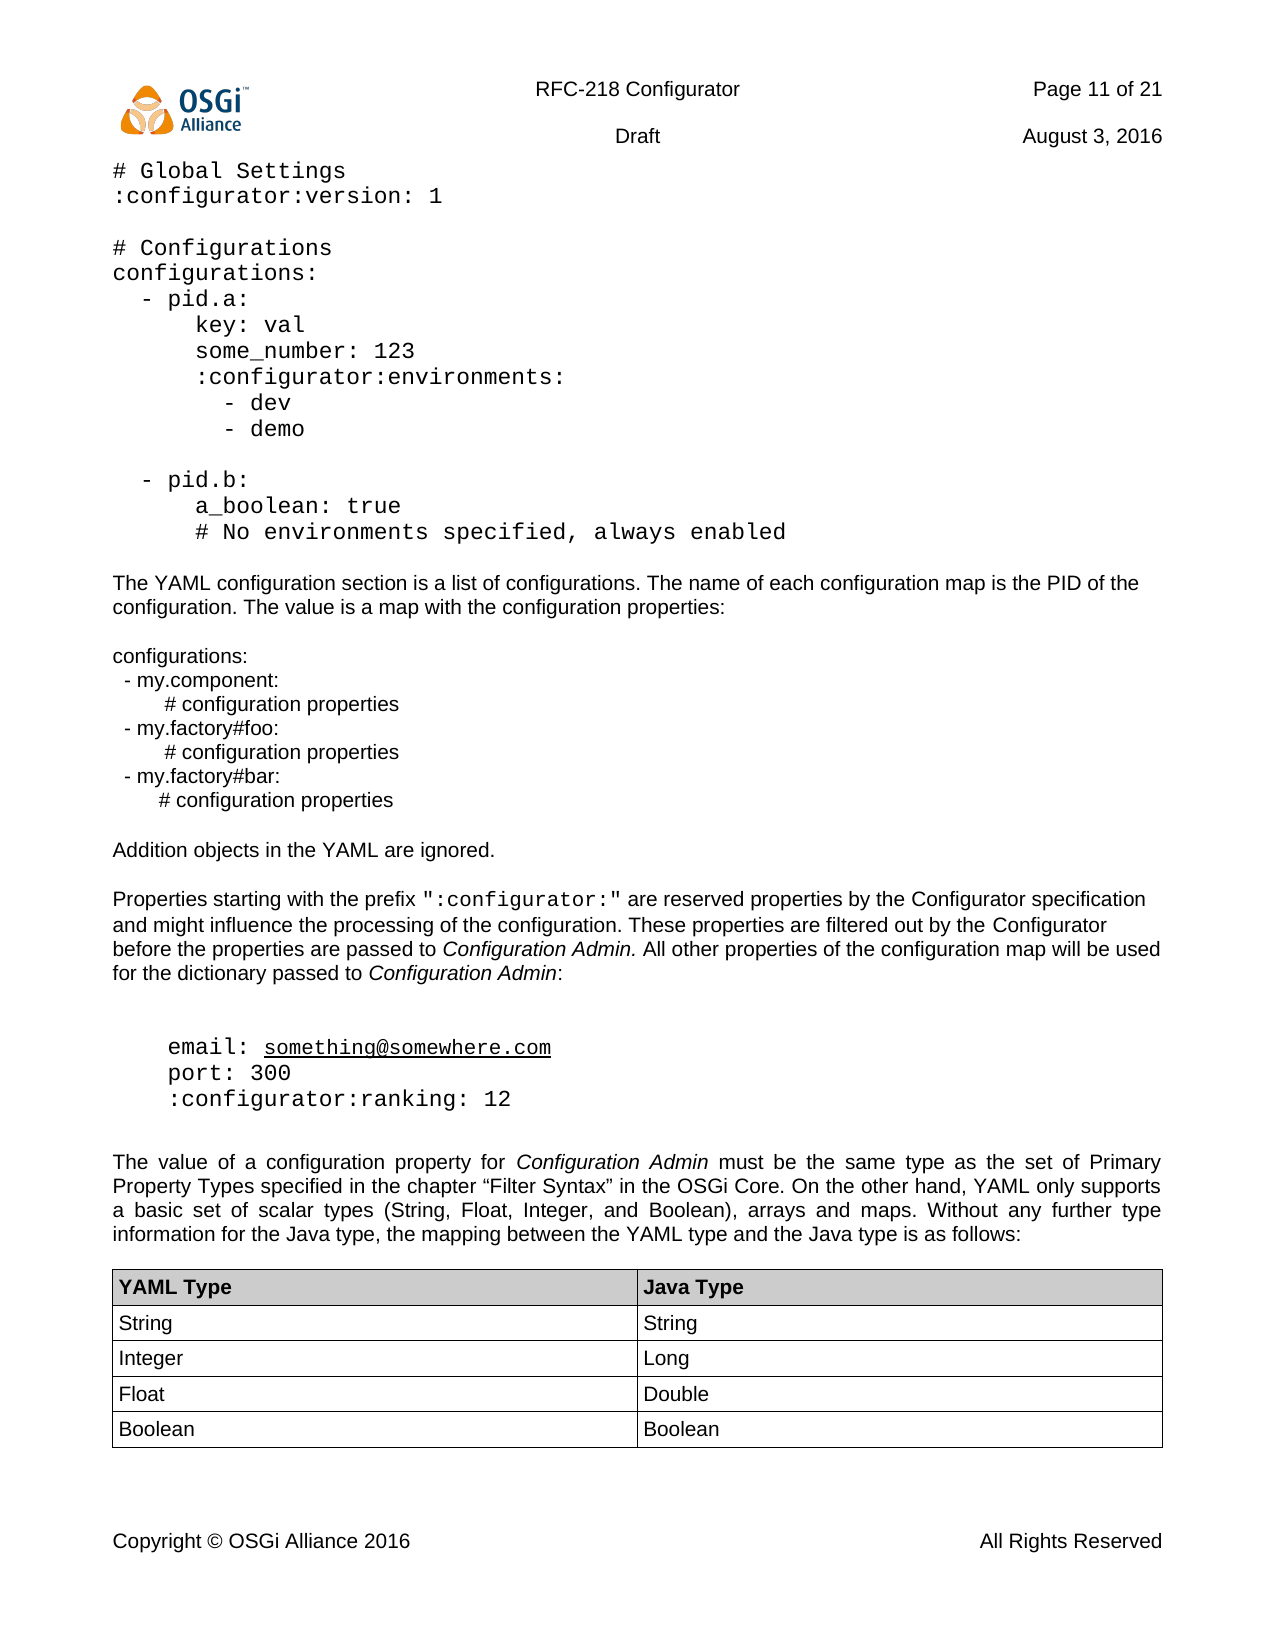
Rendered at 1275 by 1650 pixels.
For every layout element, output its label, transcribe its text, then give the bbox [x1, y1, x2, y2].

table_cell Boolean [638, 1412, 1162, 1447]
text Properties starting with the prefix ":configurator:" are reserved properties by the Configurator specification and might influence the processing of the configuration. These properties are filtered out by the Configurator before the properties are passed to Configuration Admin. All other properties of the configuration map will be used for the dictionary passed to Configuration Admin: [112, 887, 1162, 984]
table_cell Long [638, 1341, 1162, 1376]
table_cell Float [113, 1377, 637, 1411]
text - pid.b: a_boolean: true # No environments specified, always enabled [112, 468, 1162, 546]
table_cell String [638, 1306, 1162, 1340]
picture [113, 78, 257, 142]
text email: something@somewhere.com port: 300 :configurator:ranking: 12 [112, 1009, 1162, 1137]
text # Configurations configurations: - pid.a: key: val some_number: 123 :configurator:environments: - dev - demo [112, 236, 1162, 443]
text configurations: - my.component: # configuration properties - my.factory#foo: # configuration properties - my.factory#bar: # configuration properties Addition objects in the YAML are ignored. [112, 644, 1162, 862]
table_cell String [113, 1306, 637, 1340]
table_header YAML Type [113, 1270, 637, 1305]
table_cell Integer [113, 1341, 637, 1376]
table_cell Double [638, 1377, 1162, 1411]
text # Global Settings :configurator:version: 1 [112, 159, 1162, 211]
table_cell Boolean [113, 1412, 637, 1447]
table_header Java Type [638, 1270, 1162, 1305]
text The YAML configuration section is a list of configurations. The name of each configuration map is the PID of the configuration. The value is a map with the configuration properties: [112, 571, 1162, 619]
text The value of a configuration property for Configuration Admin must be the same type as the set of Primary Property Types specified in the chapter “Filter Syntax” in the OSGi Core. On the other hand, YAML only supports a basic set of scalar types (String, Float, Integer, and Boolean), arrays and maps. Without any further type information for the Java type, the mapping between the YAML type and the Java type is as follows: [112, 1149, 1162, 1245]
